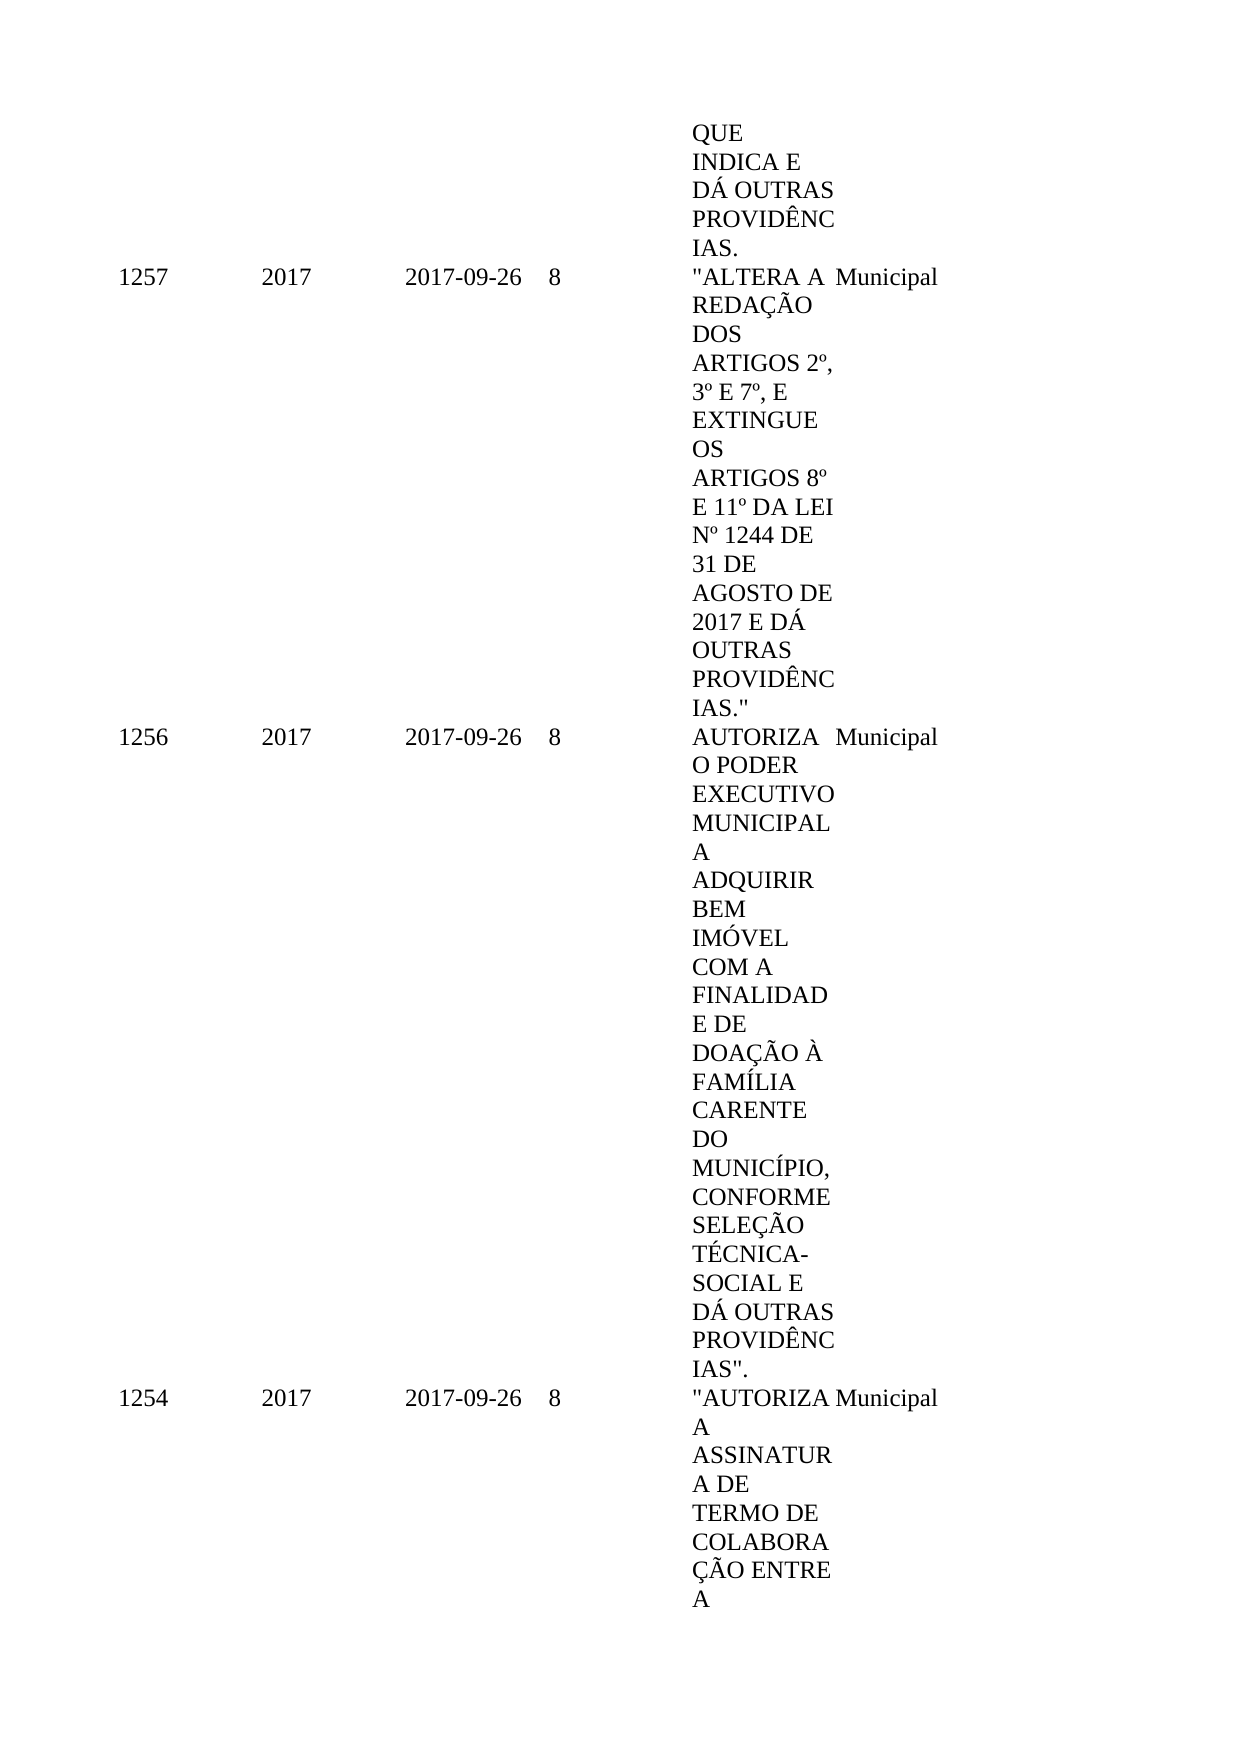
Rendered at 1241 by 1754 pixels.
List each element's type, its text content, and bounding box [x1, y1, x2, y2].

table_cell 8 [548, 722, 692, 1383]
table_cell 2017 [261, 262, 405, 722]
table_cell [405, 118, 548, 262]
table_cell [548, 118, 692, 262]
table_cell 2017 [261, 722, 405, 1383]
table_cell [979, 722, 1122, 1383]
table_cell [261, 118, 405, 262]
table_cell 2017 [261, 1383, 405, 1613]
table_cell [835, 118, 979, 262]
table_cell 8 [548, 262, 692, 722]
table_cell "ALTERA A REDAÇÃO DOS ARTIGOS 2º, 3º E 7º, E EXTINGUE OS ARTIGOS 8º E 11º DA LEI Nº 1244 DE 31 DE AGOSTO DE 2017 E DÁ OUTRAS PROVIDÊNCIAS." [692, 262, 835, 722]
table_cell "AUTORIZA A ASSINATURA DE TERMO DE COLABORAÇÃO ENTRE A [692, 1383, 835, 1613]
table_cell AUTORIZA O PODER EXECUTIVO MUNICIPAL A ADQUIRIR BEM IMÓVEL COM A FINALIDADE DE DOAÇÃO À FAMÍLIA CARENTE DO MUNICÍPIO, CONFORME SELEÇÃO TÉCNICA-SOCIAL E DÁ OUTRAS PROVIDÊNCIAS". [692, 722, 835, 1383]
table_cell 2017-09-26 [405, 262, 548, 722]
table_cell 1257 [118, 262, 261, 722]
table_cell [979, 262, 1122, 722]
table_cell 1254 [118, 1383, 261, 1613]
table_cell 2017-09-26 [405, 1383, 548, 1613]
table_cell Municipal [835, 262, 979, 722]
table_cell [979, 1383, 1122, 1613]
table_cell 1256 [118, 722, 261, 1383]
table_cell 8 [548, 1383, 692, 1613]
table_cell 2017-09-26 [405, 722, 548, 1383]
table_cell Municipal [835, 1383, 979, 1613]
table_cell Municipal [835, 722, 979, 1383]
table_cell [118, 118, 261, 262]
table_cell [979, 118, 1122, 262]
table_cell QUE INDICA E DÁ OUTRAS PROVIDÊNCIAS. [692, 118, 835, 262]
